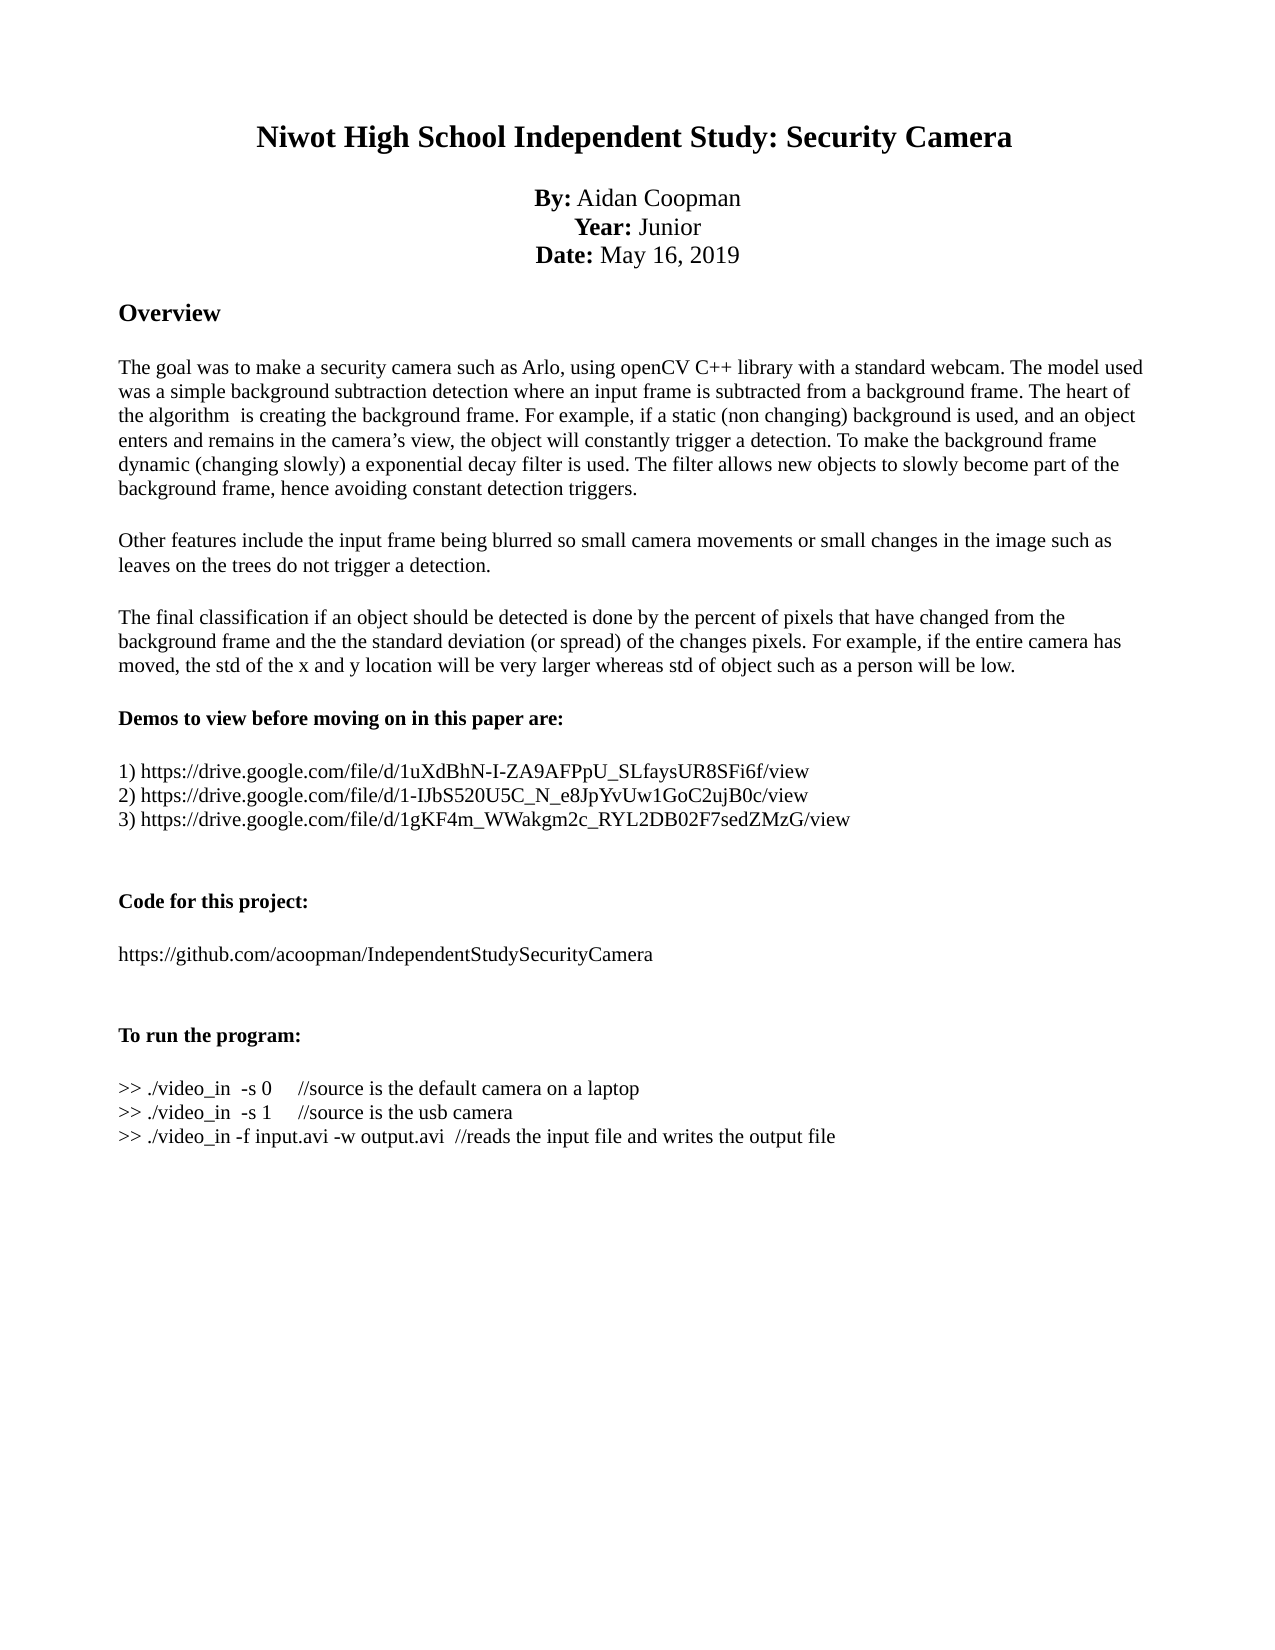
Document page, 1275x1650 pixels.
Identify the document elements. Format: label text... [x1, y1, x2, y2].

text >> ./video_in -s 0 //source is the default camera on a laptop [118, 1076, 1157, 1100]
text Year: Junior [118, 212, 1157, 240]
text The final classification if an object should be detected is done by the percent of pixels that have changed from the background frame and the the standard deviation (or spread) of the changes pixels. For example, if the entire camera has moved, the std of the x and y location will be very larger whereas std of object such as a person will be low. [118, 605, 1157, 677]
text To run the program: [118, 1023, 1157, 1047]
text Other features include the input frame being blurred so small camera movements or small changes in the image such as leaves on the trees do not trigger a detection. [118, 528, 1157, 577]
text The goal was to make a security camera such as Arlo, using openCV C++ library with a standard webcam. The model used was a simple background subtraction detection where an input frame is subtracted from a background frame. The heart of the algorithm is creating the background frame. For example, if a static (non changing) background is used, and an object enters and remains in the camera’s view, the object will constantly trigger a detection. To make the background frame dynamic (changing slowly) a exponential decay filter is used. The filter allows new objects to slowly become part of the background frame, hence avoiding constant detection triggers. [118, 355, 1157, 500]
text 3) https://drive.google.com/file/d/1gKF4m_WWakgm2c_RYL2DB02F7sedZMzG/view [118, 807, 1157, 831]
text >> ./video_in -f input.avi -w output.avi //reads the input file and writes the output file [118, 1124, 1157, 1148]
text Code for this project: [118, 889, 1157, 913]
text 1) https://drive.google.com/file/d/1uXdBhN-I-ZA9AFPpU_SLfaysUR8SFi6f/view [118, 759, 1157, 783]
text 2) https://drive.google.com/file/d/1-IJbS520U5C_N_e8JpYvUw1GoC2ujB0c/view [118, 783, 1157, 807]
text https://github.com/acoopman/IndependentStudySecurityCamera [118, 942, 1157, 966]
text Overview [118, 298, 1157, 327]
text >> ./video_in -s 1 //source is the usb camera [118, 1100, 1157, 1124]
text Demos to view before moving on in this paper are: [118, 706, 1157, 730]
text Date: May 16, 2019 [118, 240, 1157, 269]
text By: Aidan Coopman [118, 183, 1157, 212]
text Niwot High School Independent Study: Security Camera [118, 118, 1157, 154]
